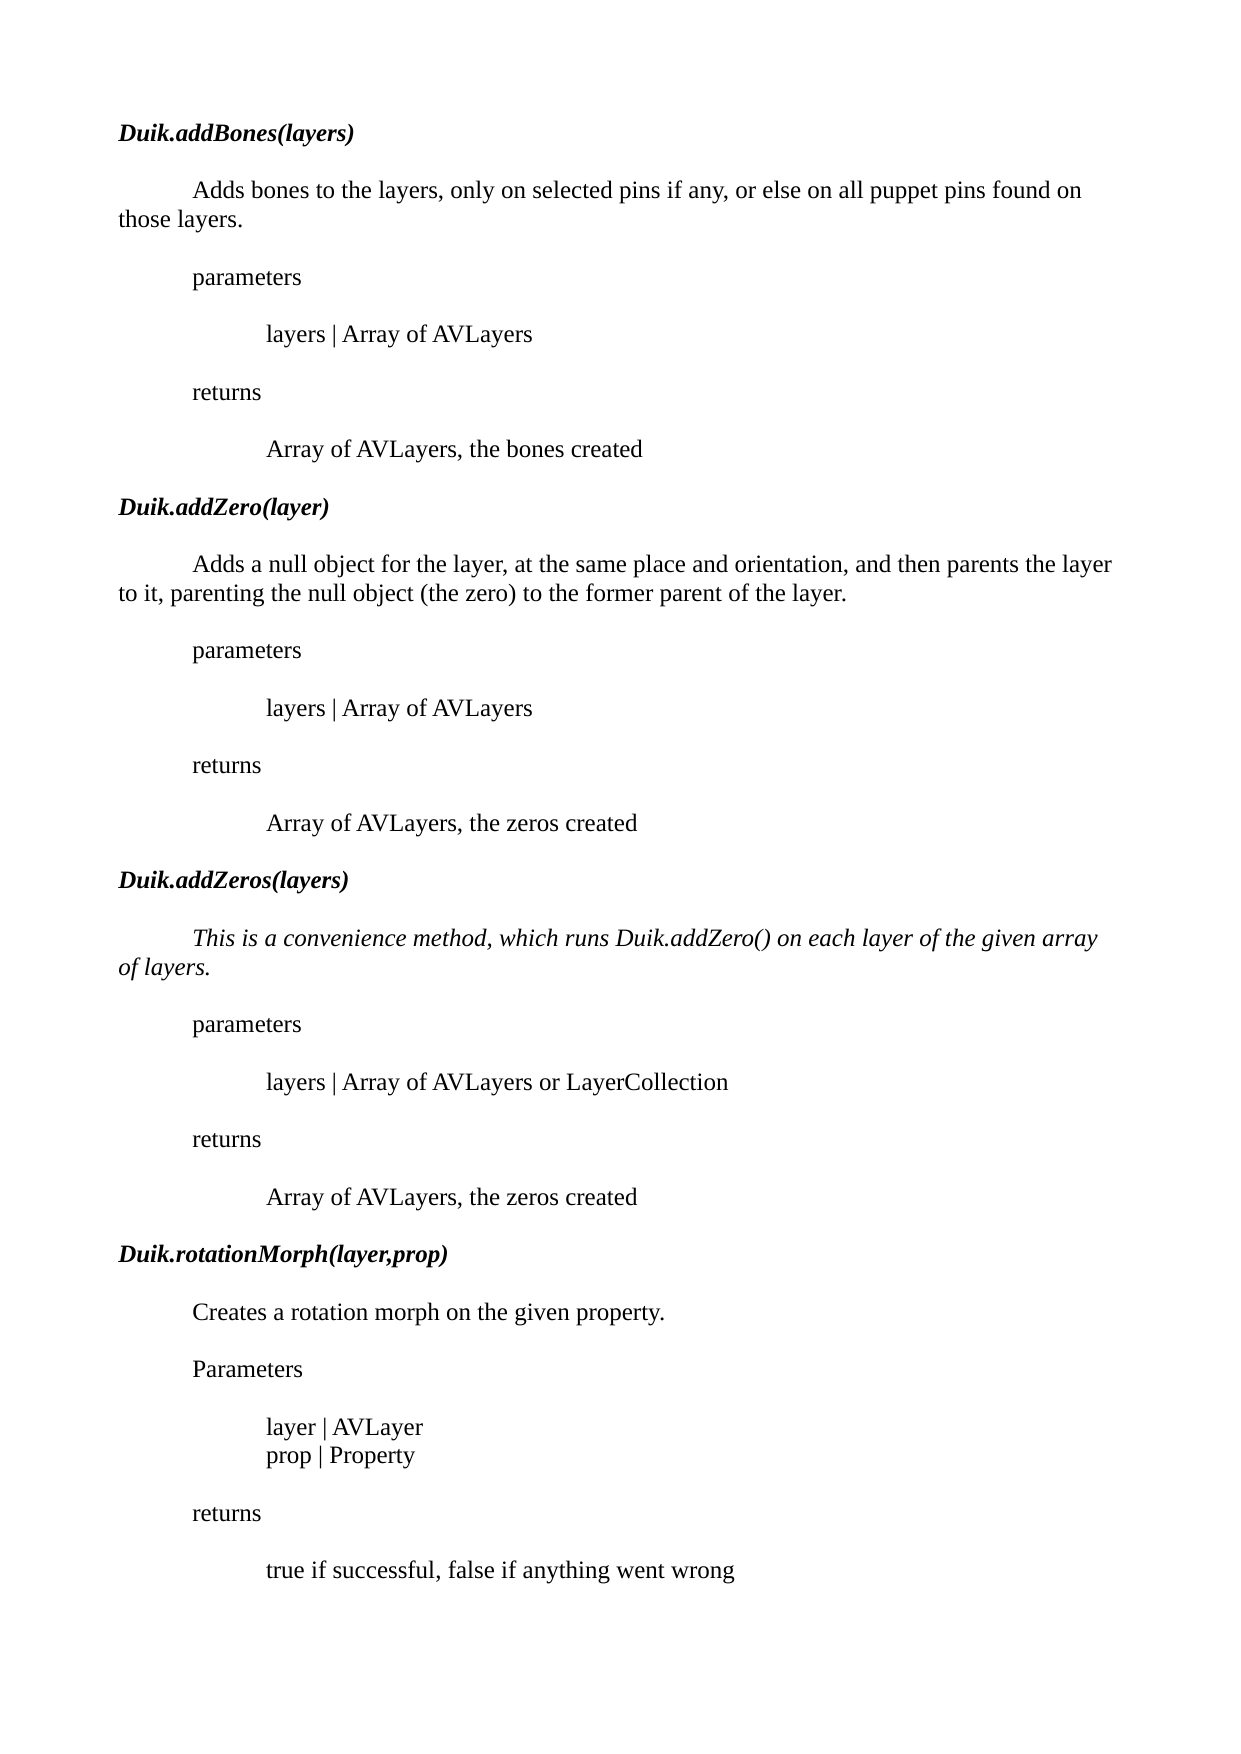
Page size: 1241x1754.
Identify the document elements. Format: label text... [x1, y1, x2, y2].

text parameters [118, 262, 1122, 291]
text layer | AVLayer [118, 1412, 1122, 1441]
text Duik.addZeros(layers) [118, 866, 1122, 894]
text Duik.addZero(layer) [118, 492, 1122, 521]
text Array of AVLayers, the zeros created [118, 808, 1122, 837]
text returns [118, 751, 1122, 779]
text Creates a rotation morph on the given property. [118, 1297, 1122, 1326]
text returns [118, 1124, 1122, 1153]
text layers | Array of AVLayers [118, 319, 1122, 348]
text Array of AVLayers, the bones created [118, 434, 1122, 463]
text Adds bones to the layers, only on selected pins if any, or else on all puppet pins found on those layers. [118, 176, 1122, 233]
text returns [118, 377, 1122, 406]
text returns [118, 1498, 1122, 1527]
text Adds a null object for the layer, at the same place and orientation, and then parents the layer to it, parenting the null object (the zero) to the former parent of the layer. [118, 549, 1122, 607]
text parameters [118, 636, 1122, 664]
text parameters [118, 1009, 1122, 1038]
text This is a convenience method, which runs Duik.addZero() on each layer of the given array of layers. [118, 923, 1122, 981]
text Duik.addBones(layers) [118, 118, 1122, 147]
text layers | Array of AVLayers [118, 693, 1122, 722]
text true if successful, false if anything went wrong [118, 1556, 1122, 1584]
text prop | Property [118, 1441, 1122, 1469]
text Array of AVLayers, the zeros created [118, 1182, 1122, 1211]
text Duik.rotationMorph(layer,prop) [118, 1239, 1122, 1268]
text layers | Array of AVLayers or LayerCollection [118, 1067, 1122, 1096]
text Parameters [118, 1354, 1122, 1383]
